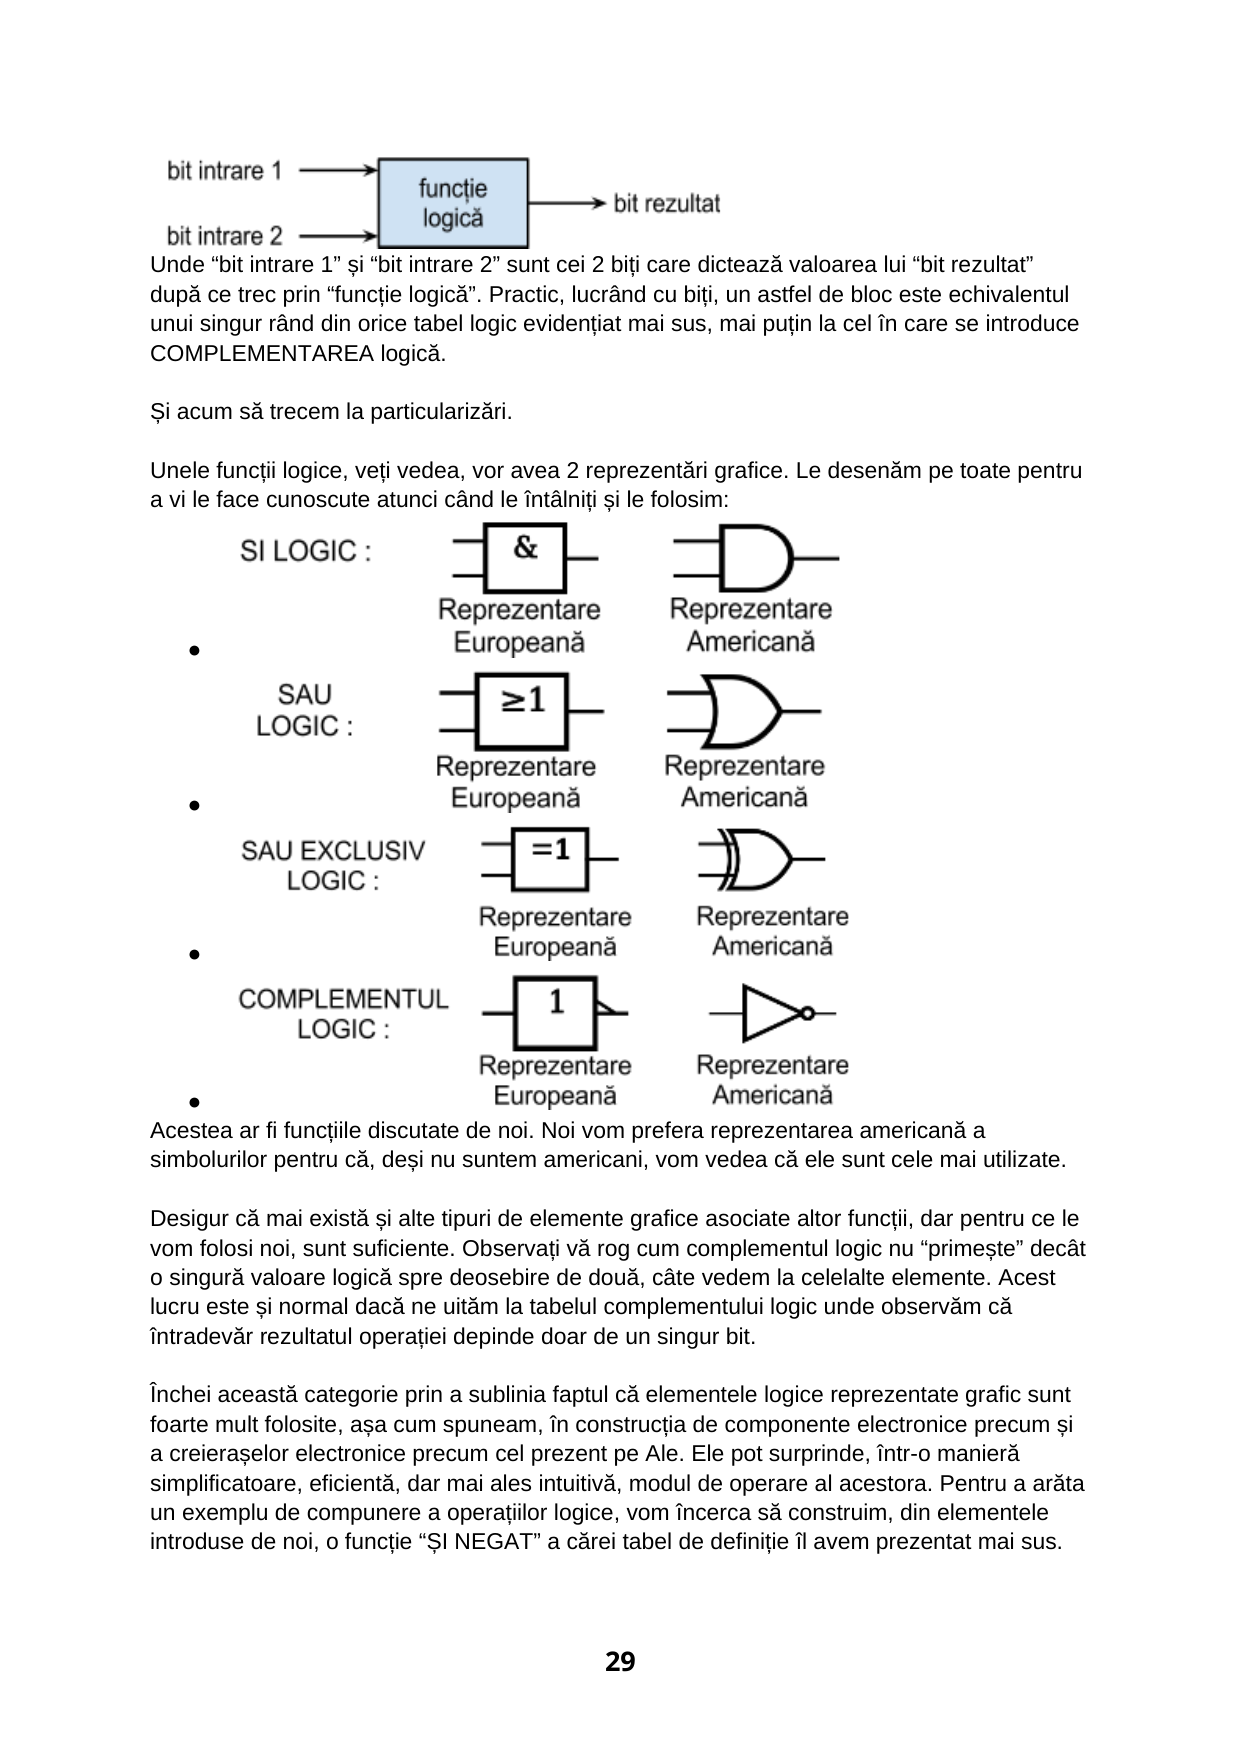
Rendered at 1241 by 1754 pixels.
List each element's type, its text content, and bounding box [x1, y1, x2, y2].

picture [225, 969, 849, 1110]
picture [150, 150, 721, 249]
picture [225, 516, 849, 658]
text Unde “bit intrare 1” și “bit intrare 2” sunt cei 2 biți care dictează valoarea lui “bit rezultat” după ce trec prin “funcție logică”. Practic, lucrând cu biți, un astfel de bloc este echivalentul unui singur rând din orice tabel logic evidențiat mai sus, mai puțin la cel în care se introduce COMPLEMENTAREA logică. [150, 252, 1091, 366]
text Închei această categorie prin a sublinia faptul că elementele logice reprezentate grafic sunt foarte mult folosite, așa cum spuneam, în construcția de componente electronice precum și a creierașelor electronice precum cel prezent pe Ale. Ele pot surprinde, într-o manieră simplificatoare, eficientă, dar mai ales intuitivă, modul de operare al acestora. Pentru a arăta un exemplu de compunere a operațiilor logice, vom încerca să construim, din elementele introduse de noi, o funcție “ȘI NEGAT” a cărei tabel de definiție îl avem prezentat mai sus. [150, 1382, 1091, 1555]
picture [225, 821, 849, 961]
text Și acum să trecem la particularizări. [150, 399, 1091, 425]
text Unele funcții logice, veți vedea, vor avea 2 reprezentări grafice. Le desenăm pe toate pentru a vi le face cunoscute atunci când le întâlniți și le folosim: [150, 458, 1091, 513]
text Desigur că mai există și alte tipuri de elemente grafice asociate altor funcții, dar pentru ce le vom folosi noi, sunt suficiente. Observați vă rog cum complementul logic nu “primește” decât o singură valoare logică spre deosebire de două, câte vedem la celelalte elemente. Acest lucru este și normal dacă ne uităm la tabelul complementului logic unde observăm că întradevăr rezultatul operației depinde doar de un singur bit. [150, 1206, 1091, 1349]
picture [225, 666, 830, 813]
text Acestea ar fi funcțiile discutate de noi. Noi vom prefera reprezentarea americană a simbolurilor pentru că, deși nu suntem americani, vom vedea că ele sunt cele mai utilizate. [150, 1118, 1091, 1173]
